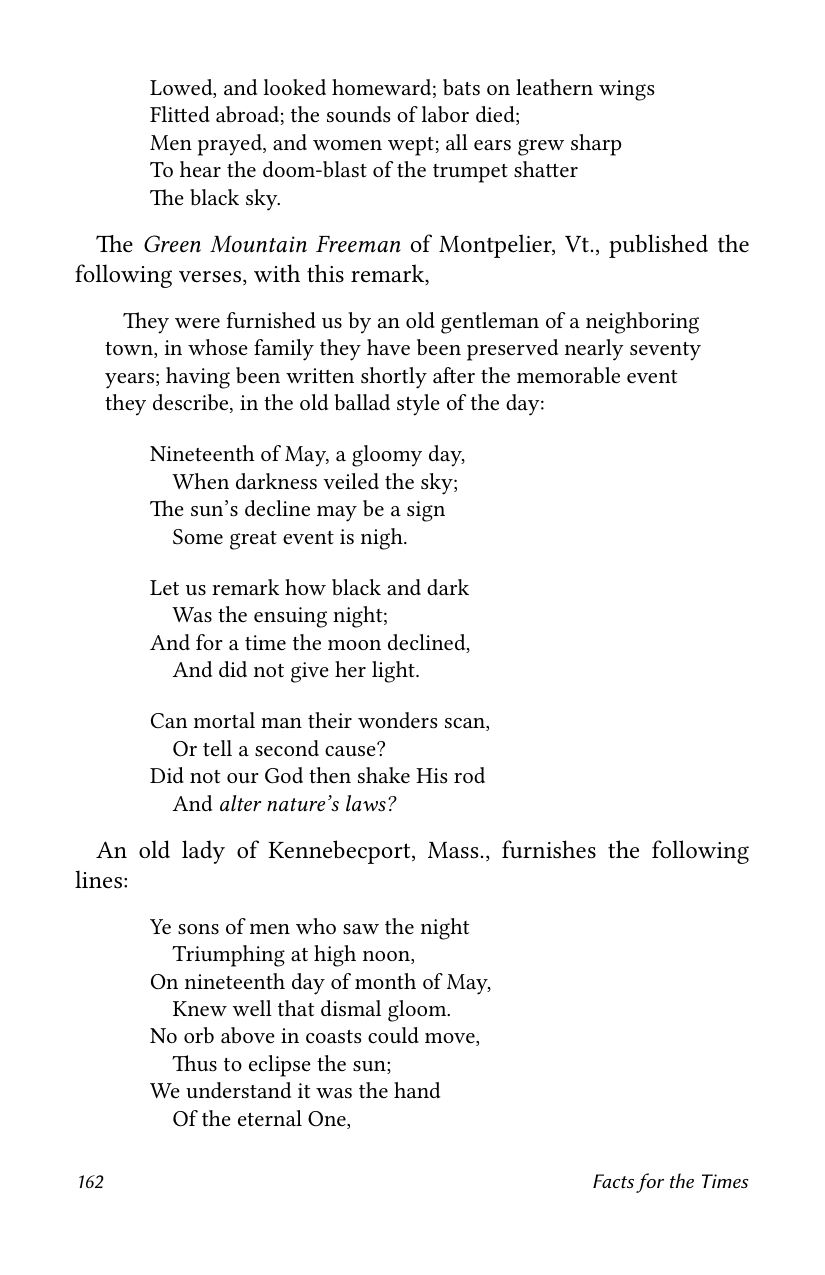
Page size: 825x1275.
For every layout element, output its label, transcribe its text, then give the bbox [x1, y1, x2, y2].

text They were furnished us by an old gentleman of a neighboring town, in whose family they have been preserved nearly seventy years; having been written shortly after the memorable event they describe, in the old ballad style of the day: [105, 308, 720, 416]
text Triumphing at high noon, [150, 941, 750, 967]
text Lowed, and looked homeward; bats on leathern wings [150, 75, 750, 101]
text Thus to eclipse the sun; [150, 1051, 750, 1077]
text And did not give her light. [150, 657, 750, 683]
text Did not our God then shake His rod [150, 763, 750, 789]
text The sun’s decline may be a sign [150, 496, 750, 522]
text To hear the doom-blast of the trumpet shatter [150, 157, 750, 183]
text We understand it was the hand [150, 1078, 750, 1104]
text Or tell a second cause? [150, 736, 750, 762]
text Nineteenth of May, a gloomy day, [150, 441, 750, 467]
text Men prayed, and women wept; all ears grew sharp [150, 130, 750, 156]
text Was the ensuing night; [150, 602, 750, 628]
text And alter nature’s laws? [150, 791, 750, 817]
text The black sky. [150, 184, 750, 211]
text Knew well that dismal gloom. [150, 996, 750, 1022]
text The Green Mountain Freeman of Montpelier, Vt., published the following verses, with this remark, [75, 230, 750, 288]
text Ye sons of men who saw the night [150, 914, 750, 940]
text Of the eternal One, [150, 1106, 750, 1132]
text An old lady of Kennebecport, Mass., furnishes the following lines: [75, 836, 750, 894]
text And for a time the moon declined, [150, 630, 750, 656]
text On nineteenth day of month of May, [150, 969, 750, 995]
text Can mortal man their wonders scan, [150, 708, 750, 734]
text When darkness veiled the sky; [150, 469, 750, 495]
text Flitted abroad; the sounds of labor died; [150, 102, 750, 128]
text No orb above in coasts could move, [150, 1023, 750, 1049]
text Some great event is nigh. [150, 523, 750, 550]
text Let us remark how black and dark [150, 575, 750, 601]
